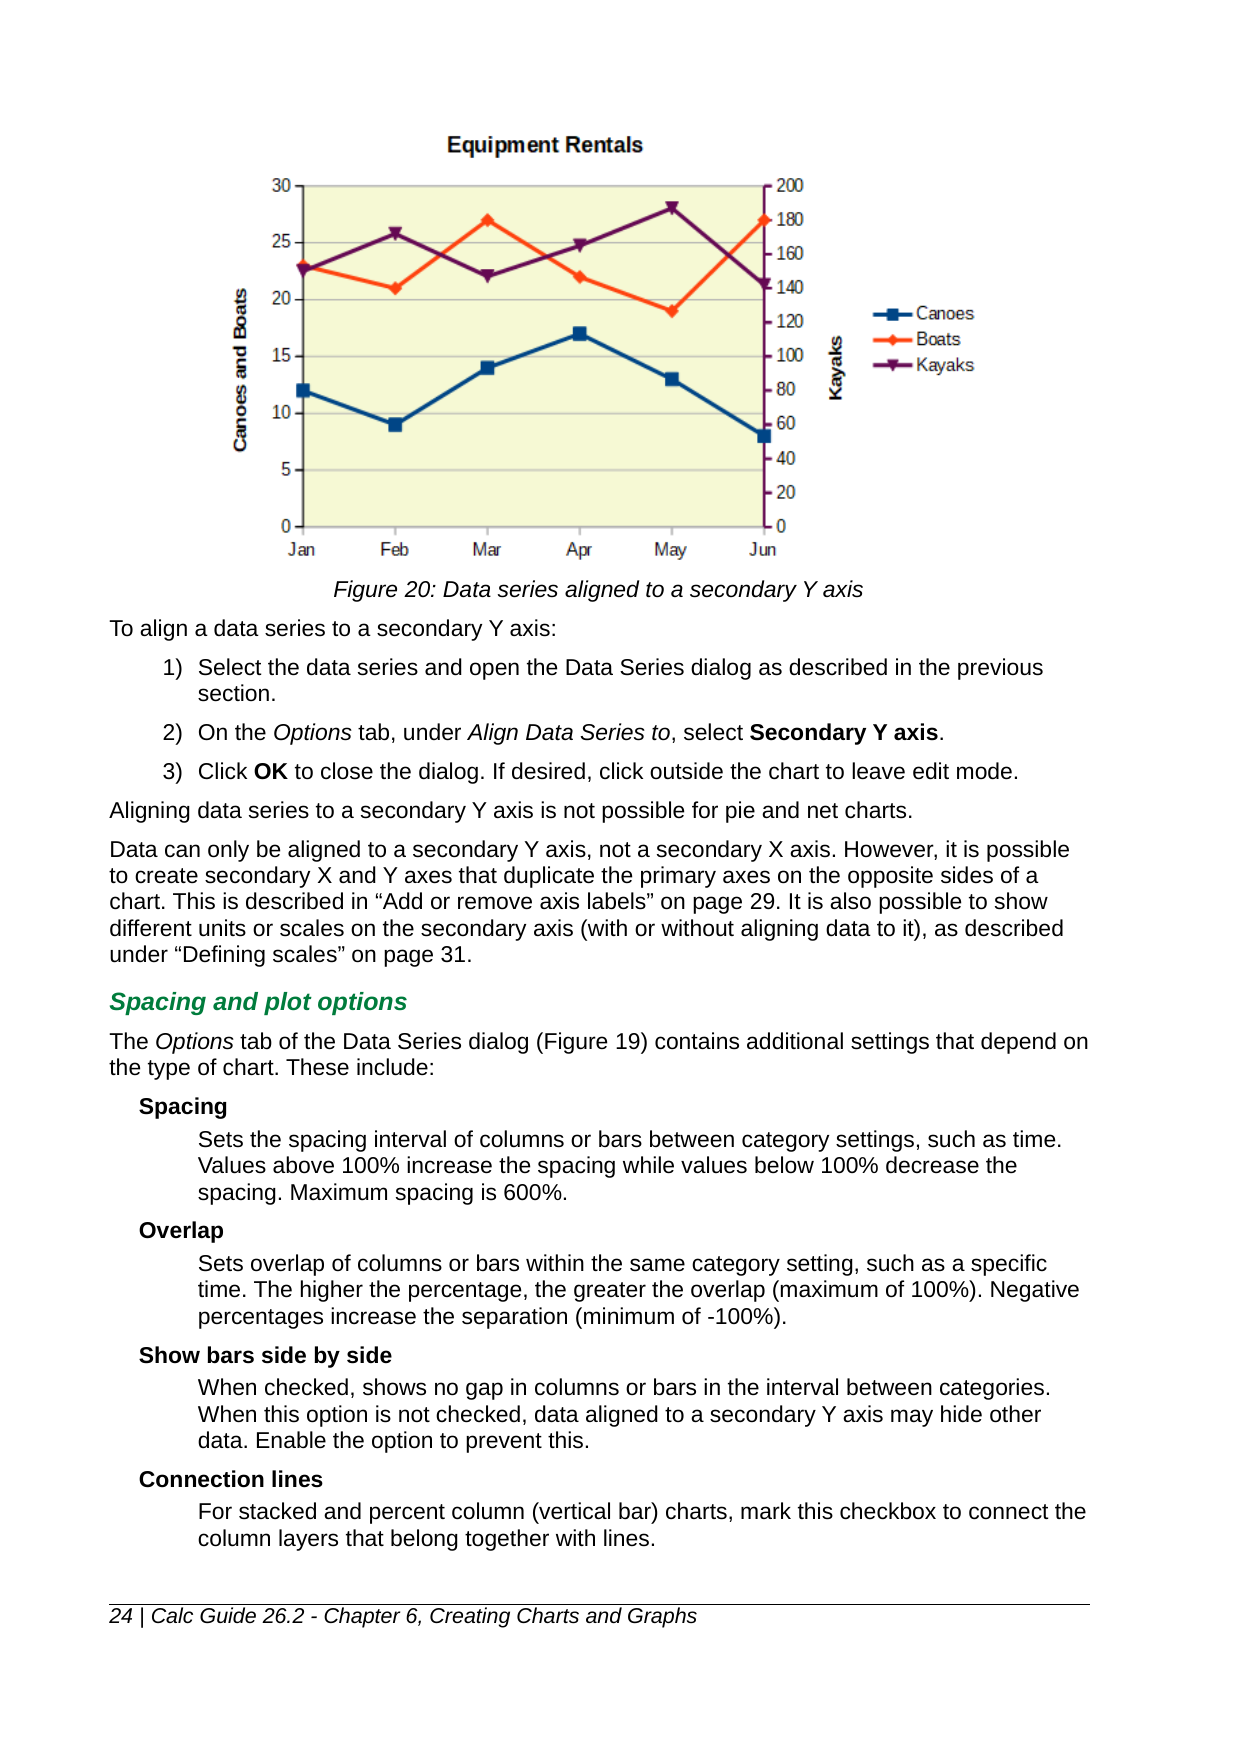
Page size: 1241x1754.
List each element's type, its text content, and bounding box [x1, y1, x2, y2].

text Sets overlap of columns or bars within the same category setting, such as a specific time. The higher the percentage, the greater the overlap (maximum of 100%). Negative percentages increase the separation (minimum of -100%). [198, 1250, 1090, 1329]
subtitle Spacing and plot options [109, 987, 1090, 1016]
text Show bars side by side [139, 1342, 1090, 1368]
text Figure 20: Data series aligned to a secondary Y axis [219, 576, 979, 603]
text Spacing [139, 1093, 1090, 1119]
text Data can only be aligned to a secondary Y axis, not a secondary X axis. However, it is possible to create secondary X and Y axes that duplicate the primary axes on the opposite sides of a chart. This is described in “Add or remove axis labels” on page 29. It is also possible to show different units or scales on the secondary axis (with or without aligning data to it), as described under “Defining scales” on page 31. [109, 836, 1090, 967]
list The Options tab of the Data Series dialog (Figure 19) contains additional settings that depend on the type of chart. These include: [109, 1028, 1090, 1081]
list On the Options tab, under Align Data Series to, select Secondary Y axis. [183, 719, 1090, 745]
text Connection lines [139, 1466, 1090, 1492]
list Click OK to close the dialog. If desired, click outside the chart to leave edit mode. [183, 758, 1090, 784]
picture [219, 121, 980, 564]
text Aligning data series to a secondary Y axis is not possible for pie and net charts. [109, 797, 1090, 823]
list To align a data series to a secondary Y axis: [109, 615, 1090, 641]
text For stacked and percent column (vertical bar) charts, mark this checkbox to connect the column layers that belong together with lines. [198, 1498, 1090, 1551]
list Select the data series and open the Data Series dialog as described in the previous section. [183, 654, 1090, 707]
text Sets the spacing interval of columns or bars between category settings, such as time. Values above 100% increase the spacing while values below 100% decrease the spacing. Maximum spacing is 600%. [198, 1126, 1090, 1205]
text When checked, shows no gap in columns or bars in the interval between categories. When this option is not checked, data aligned to a secondary Y axis may hide other data. Enable the option to prevent this. [198, 1374, 1090, 1453]
text Overlap [139, 1217, 1090, 1244]
